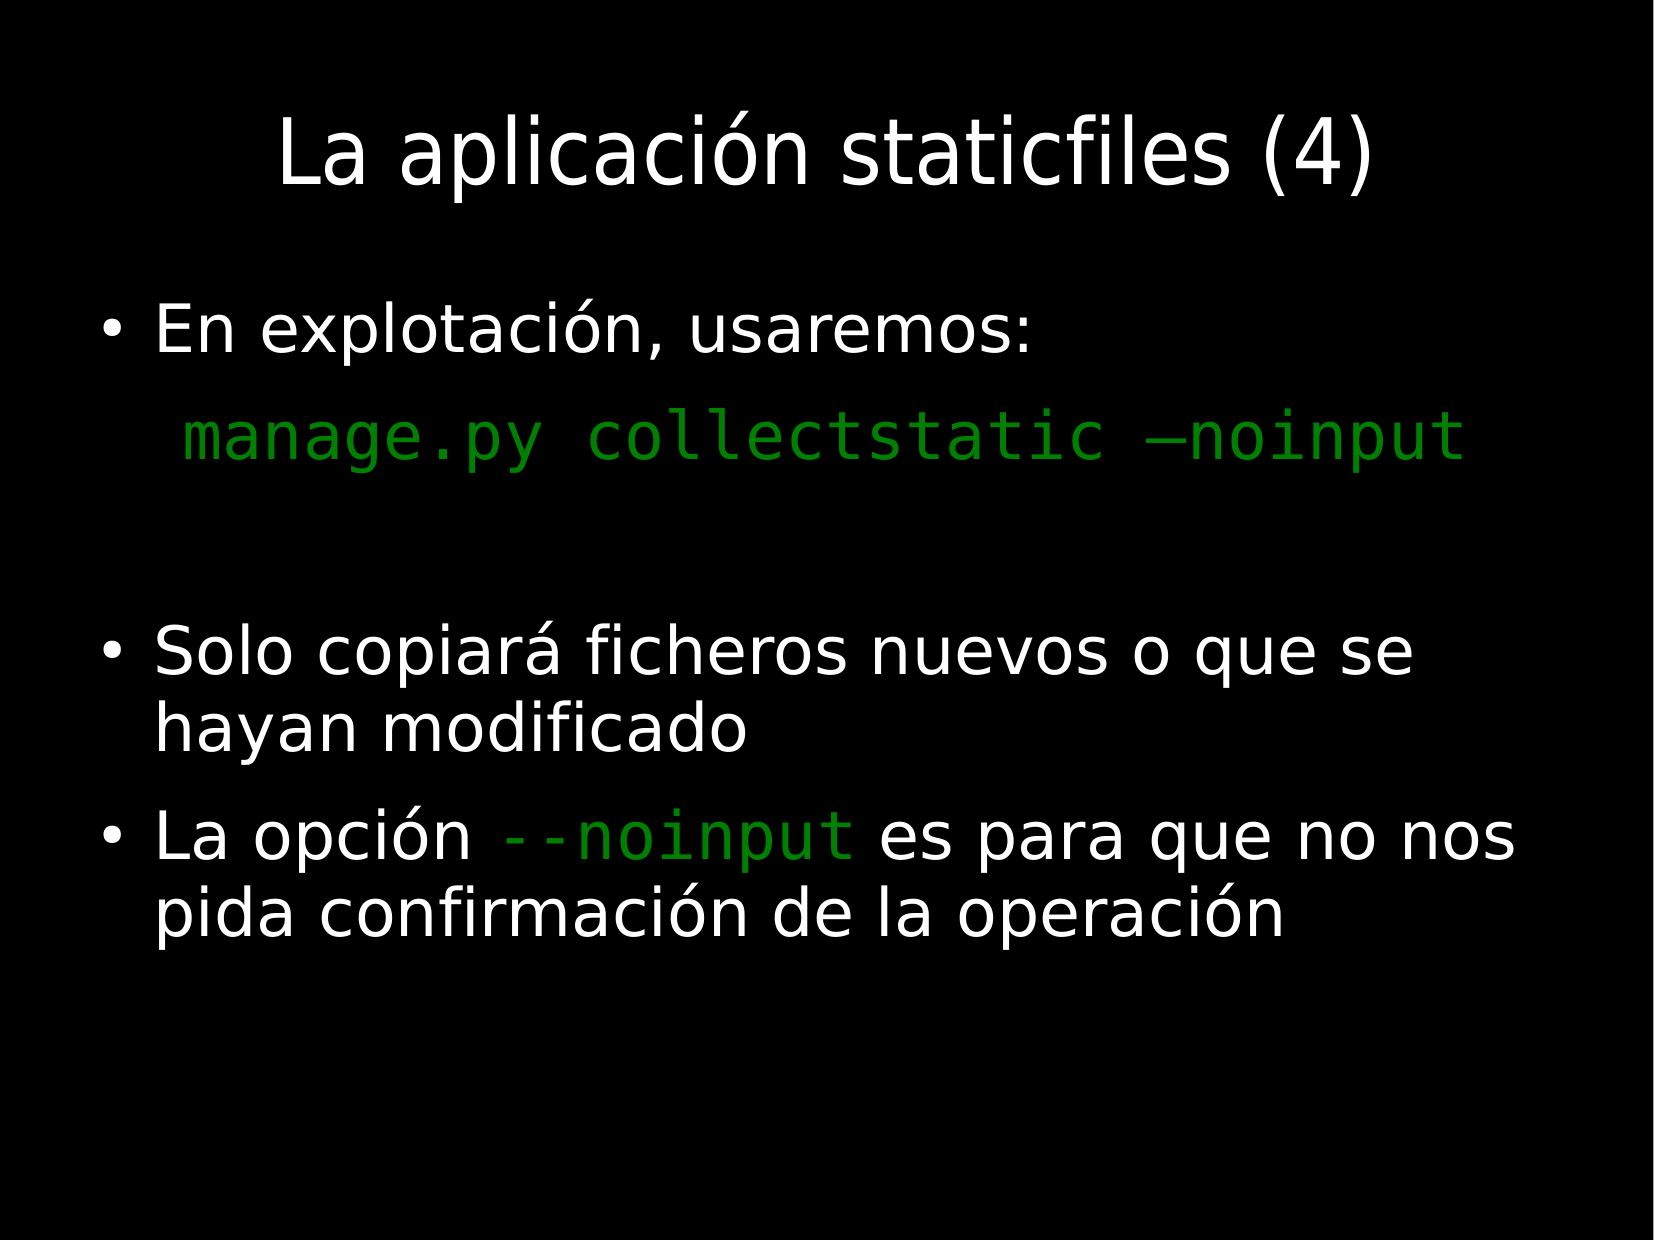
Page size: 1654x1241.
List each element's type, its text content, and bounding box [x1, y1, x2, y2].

list En explotación, usaremos: manage.py collectstatic –noinput Solo copiará ficheros nuevos o que se hayan modificado La opción --noinput es para que no nos pida confirmación de la operación [82, 290, 1571, 1182]
title La aplicación staticfiles (4) [82, 49, 1571, 257]
